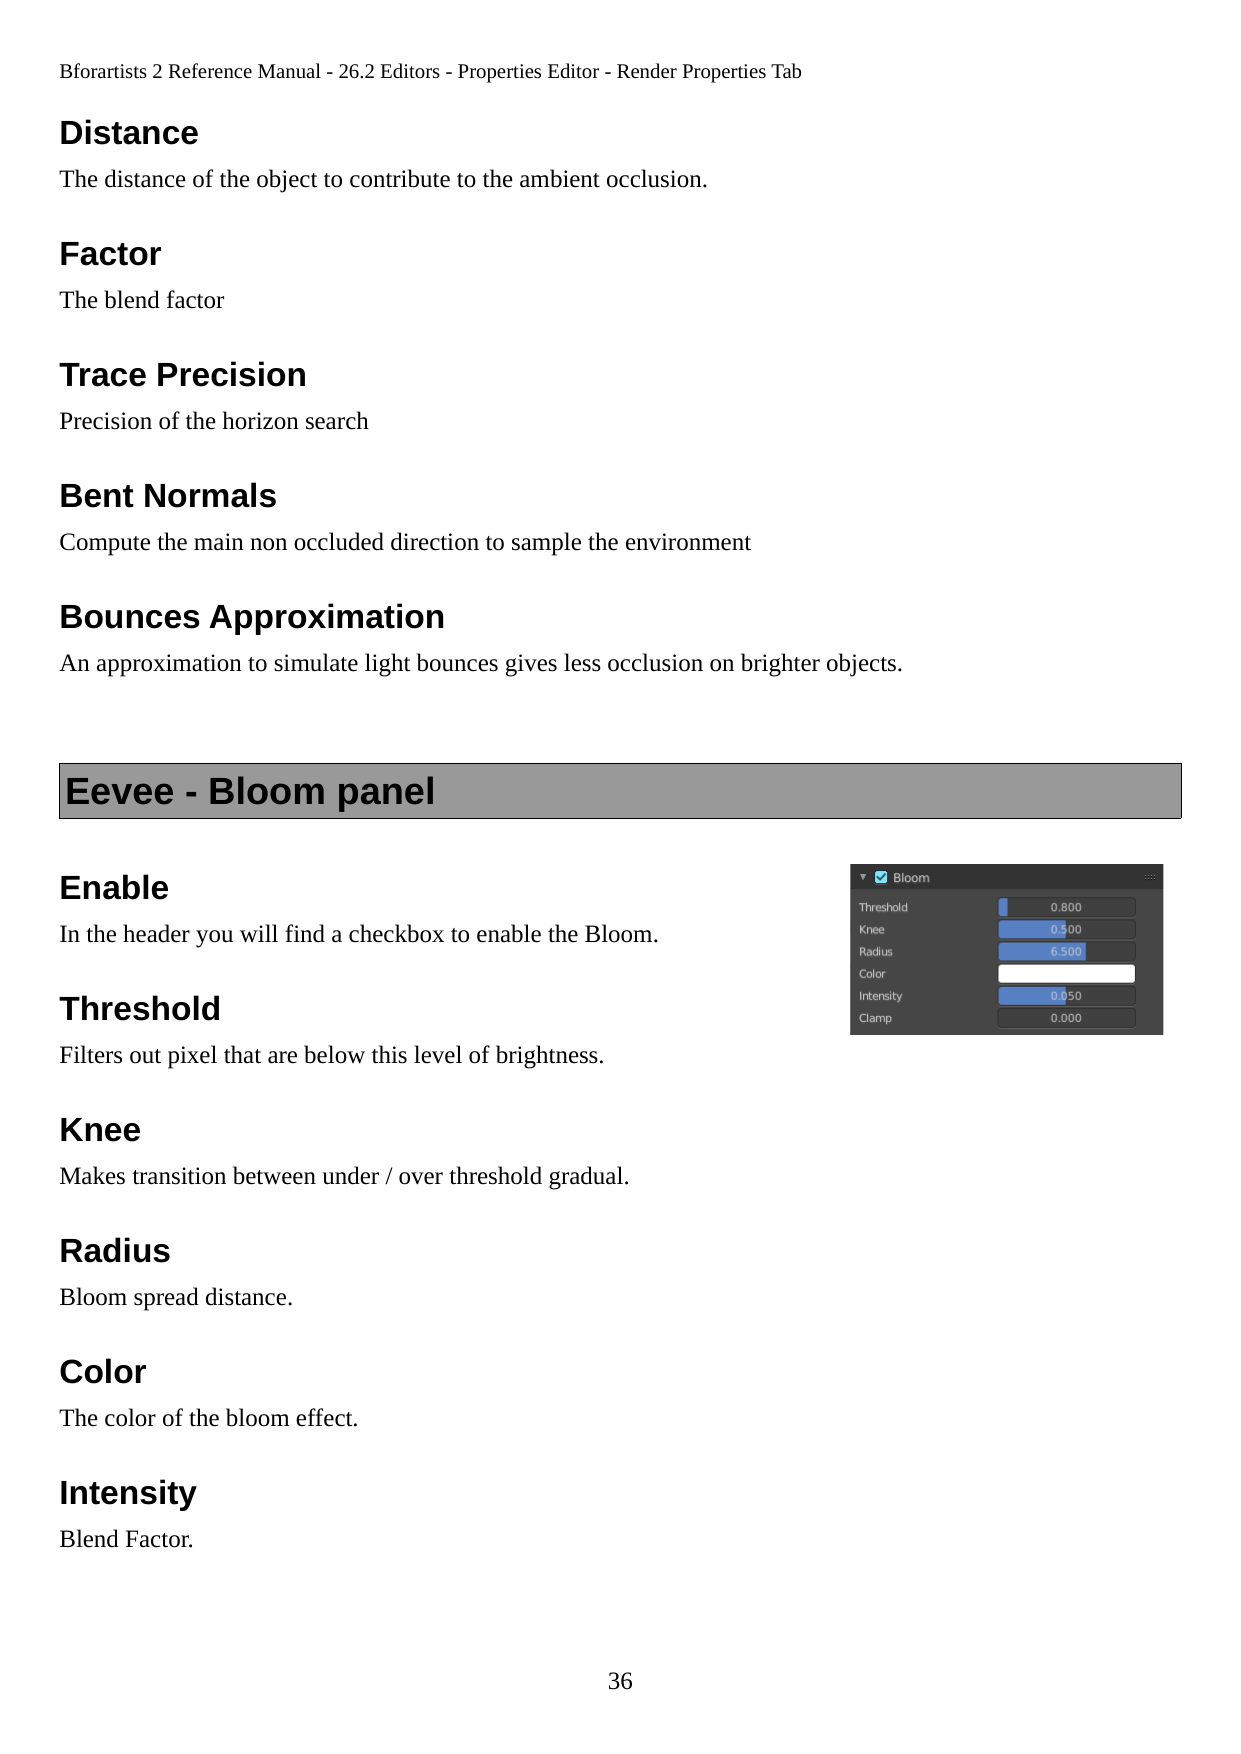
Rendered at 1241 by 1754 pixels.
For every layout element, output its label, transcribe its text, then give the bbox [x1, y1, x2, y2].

text In the header you will find a checkbox to enable the Bloom. [59, 919, 850, 948]
subtitle [1164, 989, 1181, 1027]
subtitle Intensity [59, 1473, 1181, 1512]
text The color of the bloom effect. [59, 1403, 1181, 1432]
subtitle [1164, 868, 1181, 906]
text Precision of the horizon search [59, 406, 1181, 434]
subtitle Enable [59, 868, 850, 906]
picture [850, 864, 1164, 1035]
text Compute the main non occluded direction to sample the environment [59, 527, 1181, 556]
text Filters out pixel that are below this level of brightness. [59, 1040, 1181, 1069]
text The distance of the object to contribute to the ambient occlusion. [59, 164, 1181, 192]
subtitle Bent Normals [59, 476, 1181, 514]
subtitle Factor [59, 234, 1181, 272]
subtitle Threshold [59, 989, 850, 1027]
subtitle Color [59, 1352, 1181, 1391]
table_header Eevee - Bloom panel [60, 764, 1181, 818]
text Bloom spread distance. [59, 1282, 1181, 1311]
text The blend factor [59, 285, 1181, 313]
subtitle Distance [59, 113, 1181, 151]
text Makes transition between under / over threshold gradual. [59, 1161, 1181, 1190]
subtitle Trace Precision [59, 355, 1181, 393]
text An approximation to simulate light bounces gives less occlusion on brighter objects. [59, 648, 1181, 677]
text Blend Factor. [59, 1524, 1181, 1553]
subtitle Radius [59, 1231, 1181, 1269]
subtitle Knee [59, 1110, 1181, 1148]
subtitle Bounces Approximation [59, 597, 1181, 635]
